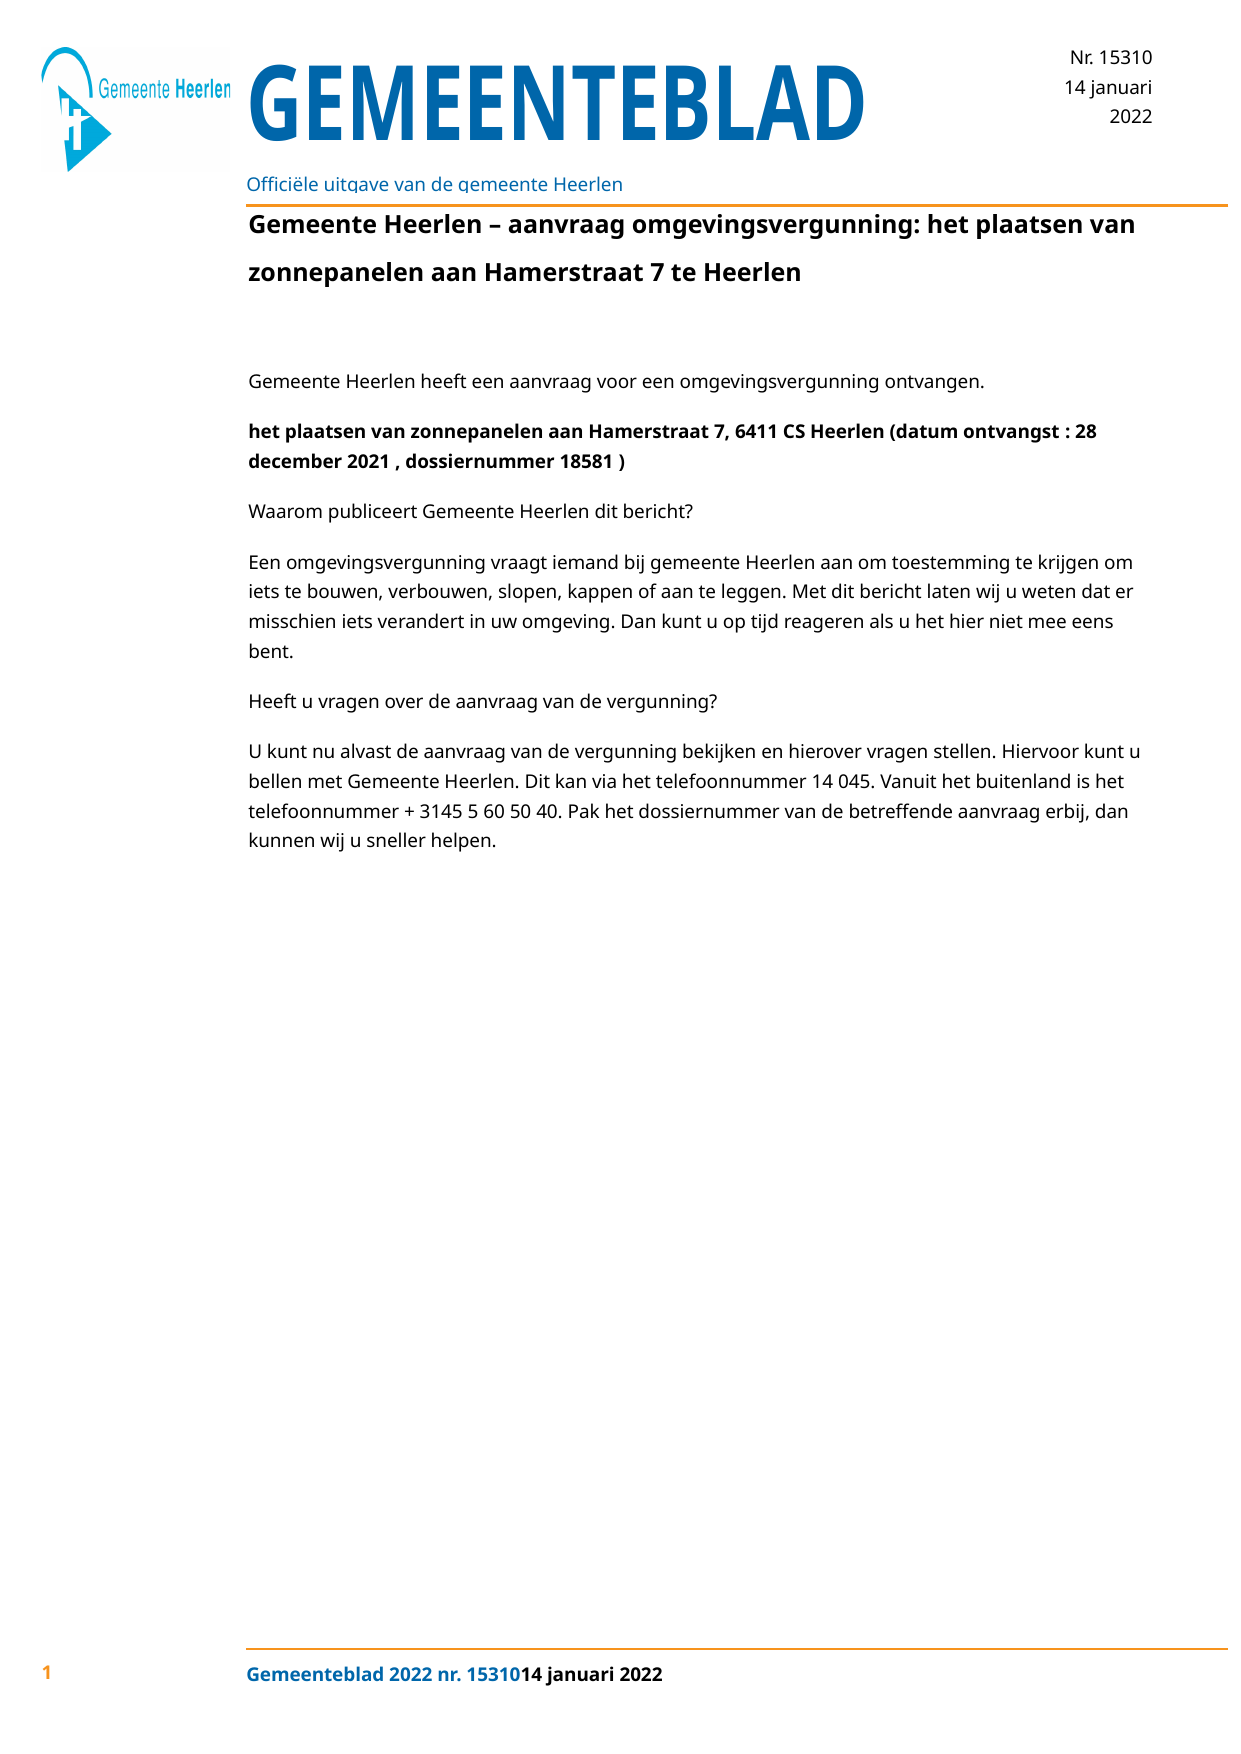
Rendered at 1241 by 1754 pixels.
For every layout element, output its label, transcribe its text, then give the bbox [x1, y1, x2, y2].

text Een omgevingsvergunning vraagt iemand bij gemeente Heerlen aan om toestemming te krijgen om iets te bouwen, verbouwen, slopen, kappen of aan te leggen. Met dit bericht laten wij u weten dat er misschien iets verandert in uw omgeving. Dan kunt u op tijd reageren als u het hier niet mee eens bent. [248, 549, 1152, 664]
text het plaatsen van zonnepanelen aan Hamerstraat 7, 6411 CS Heerlen (datum ontvangst : 28 december 2021 , dossiernummer 18581 ) [248, 419, 1152, 474]
text Gemeente Heerlen heeft een aanvraag voor een omgevingsvergunning ontvangen. [248, 368, 1152, 394]
text Waarom publiceert Gemeente Heerlen dit bericht? [248, 499, 1152, 524]
text Heeft u vragen over de aanvraag van de vergunning? [248, 688, 1152, 714]
text Gemeente Heerlen – aanvraag omgevingsvergunning: het plaatsen van zonnepanelen aan Hamerstraat 7 te Heerlen [248, 207, 1152, 288]
text U kunt nu alvast de aanvraag van de vergunning bekijken en hierover vragen stellen. Hiervoor kunt u bellen met Gemeente Heerlen. Dit kan via het telefoonnummer 14 045. Vanuit het buitenland is het telefoonnummer + 3145 5 60 50 40. Pak het dossiernummer van de betreffende aanvraag erbij, dan kunnen wij u sneller helpen. [248, 739, 1152, 853]
picture [41, 47, 59, 70]
picture [41, 47, 231, 172]
